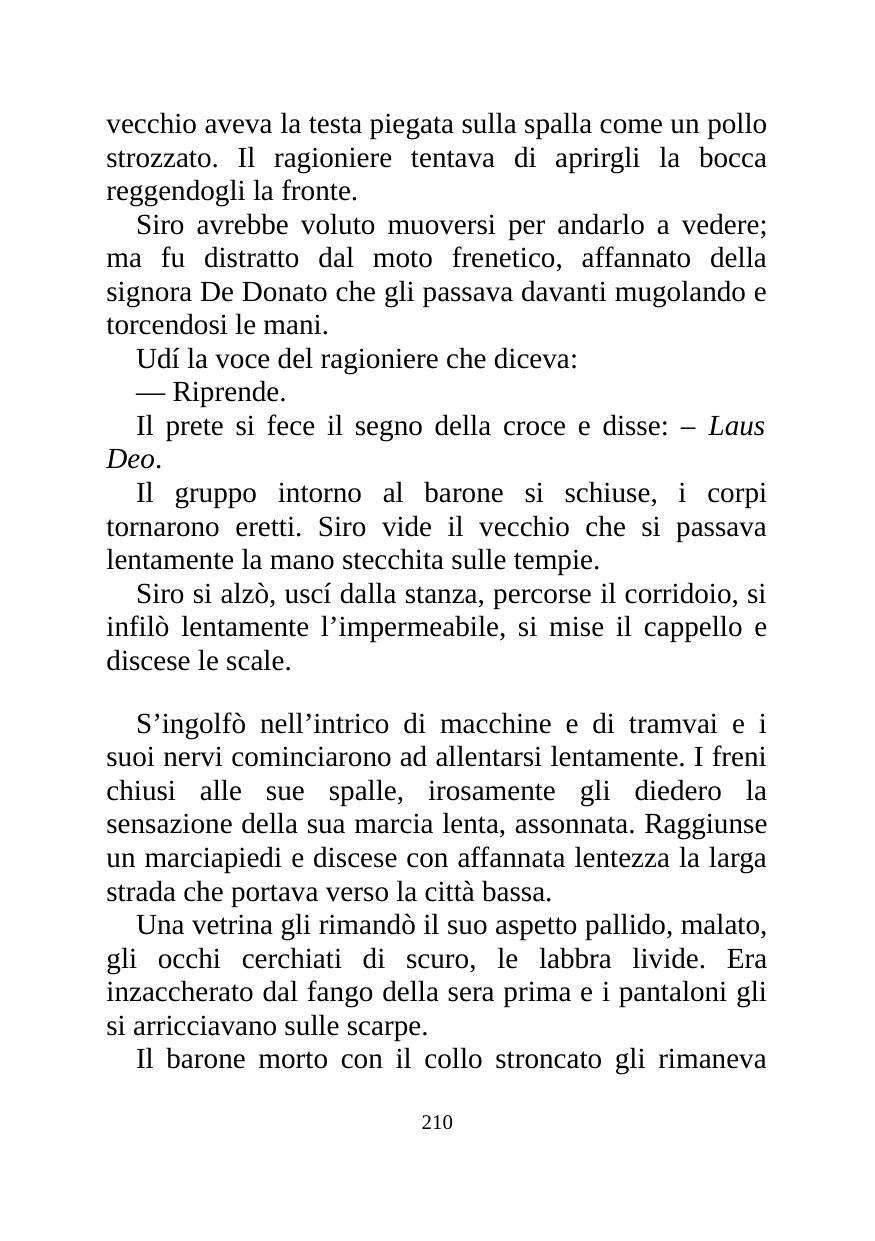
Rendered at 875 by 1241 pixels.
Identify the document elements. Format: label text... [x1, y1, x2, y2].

text vecchio aveva la testa piegata sulla spalla come un pollo strozzato. Il ragioniere tentava di aprirgli la bocca reggendogli la fronte. [106, 106, 768, 207]
text Una vetrina gli rimandò il suo aspetto pallido, malato, gli occhi cerchiati di scuro, le labbra livide. Era inzaccherato dal fango della sera prima e i pantaloni gli si arricciavano sulle scarpe. [106, 907, 768, 1041]
text Siro avrebbe voluto muoversi per andarlo a vedere; ma fu distratto dal moto frenetico, affannato della signora De Donato che gli passava davanti mugolando e torcendosi le mani. [106, 207, 768, 341]
text Udí la voce del ragioniere che diceva: [106, 341, 768, 374]
text Il barone morto con il collo stroncato gli rimaneva [106, 1041, 768, 1075]
text Il prete si fece il segno della croce e disse: – Laus Deo. [106, 408, 768, 475]
text Siro si alzò, uscí dalla stanza, percorse il corridoio, si infilò lentamente l’impermeabile, si mise il cappello e discese le scale. [106, 576, 768, 676]
text S’ingolfò nell’intrico di macchine e di tramvai e i suoi nervi cominciarono ad allentarsi lentamente. I freni chiusi alle sue spalle, irosamente gli diedero la sensazione della sua marcia lenta, assonnata. Raggiunse un marciapiedi e discese con affannata lentezza la larga strada che portava verso la città bassa. [106, 706, 768, 907]
text — Riprende. [106, 374, 768, 408]
text Il gruppo intorno al barone si schiuse, i corpi tornarono eretti. Siro vide il vecchio che si passava lentamente la mano stecchita sulle tempie. [106, 475, 768, 576]
